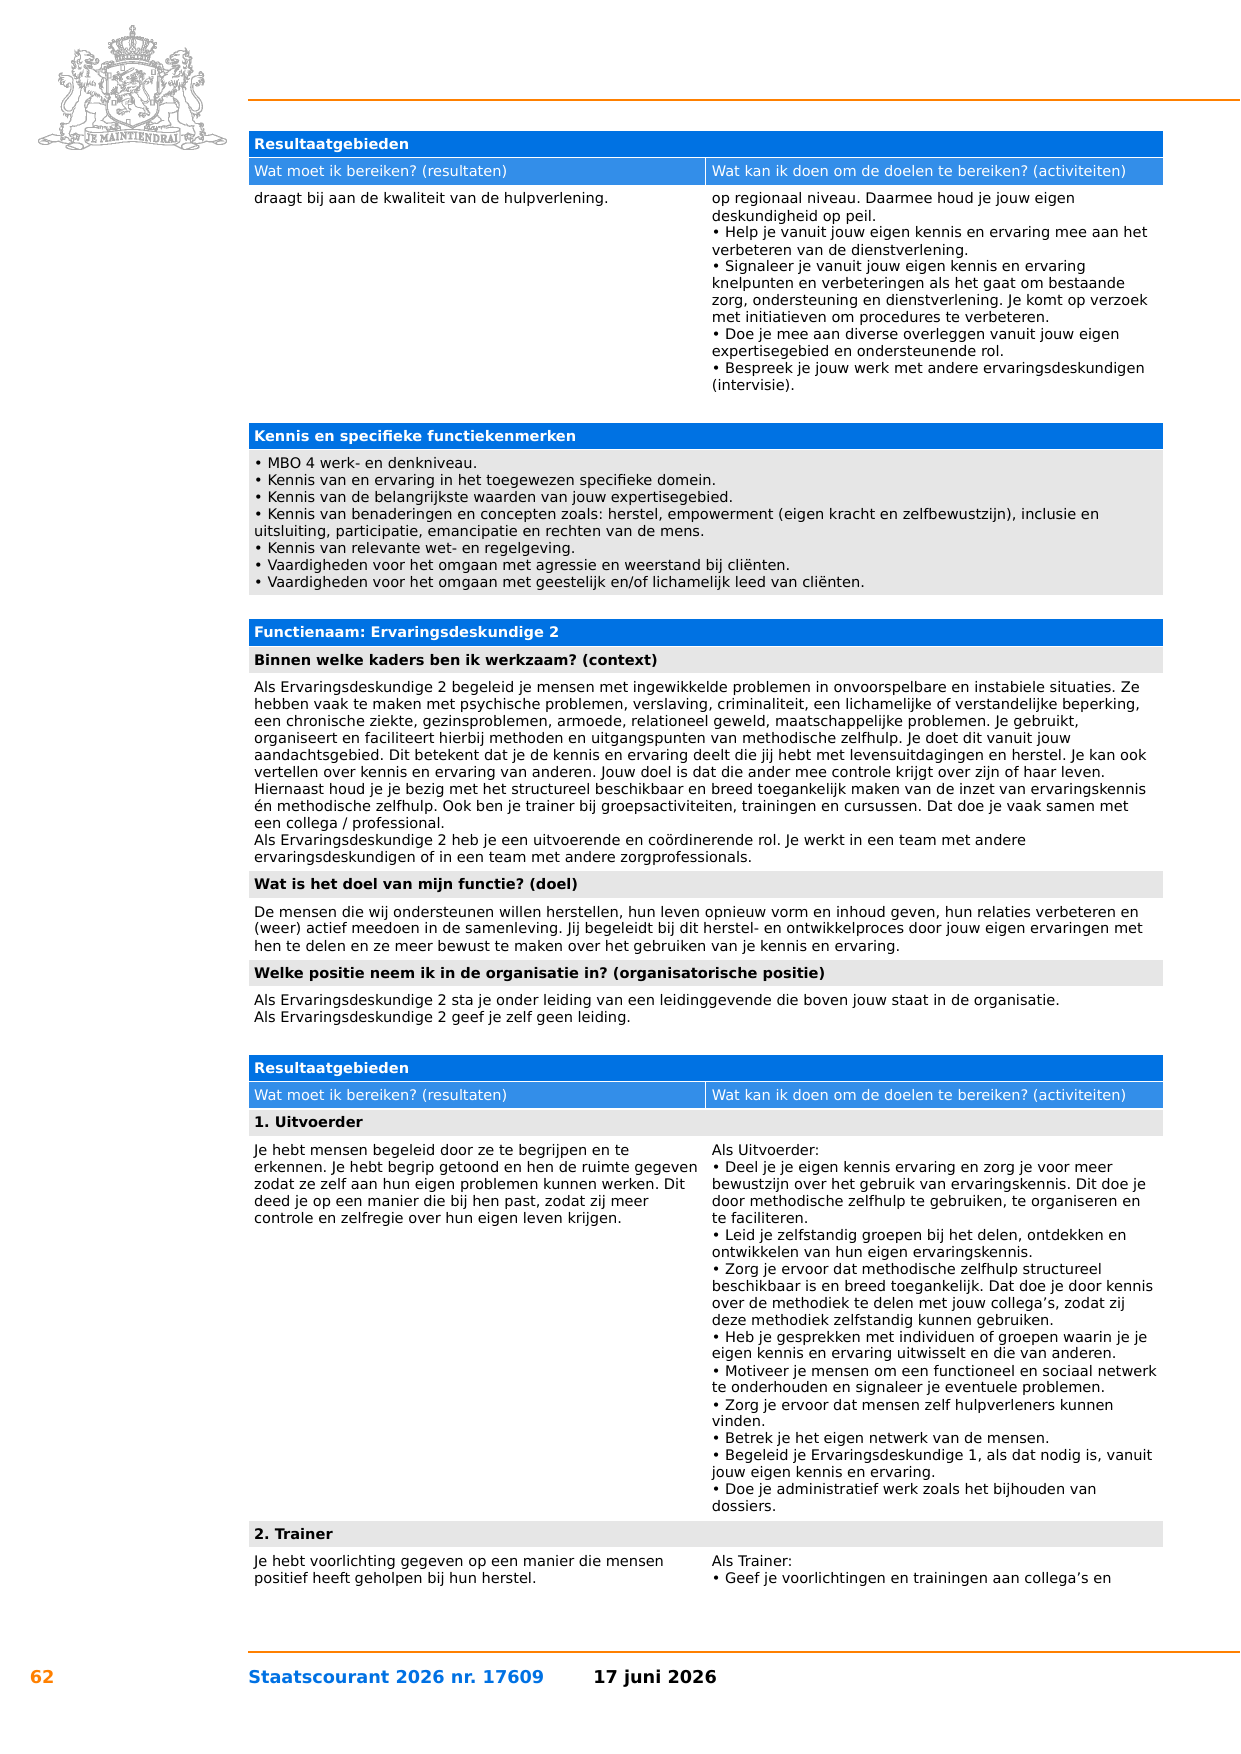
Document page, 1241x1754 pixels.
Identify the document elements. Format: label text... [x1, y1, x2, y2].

table_cell Wat kan ik doen om de doelen te bereiken? (activiteiten) [706, 158, 1163, 185]
table_cell Welke positie neem ik in de organisatie in? (organisatorische positie) [249, 960, 1163, 986]
table_cell Als Trainer: • Geef je voorlichtingen en trainingen aan collega’s en [706, 1548, 1163, 1592]
table_cell Wat kan ik doen om de doelen te bereiken? (activiteiten) [706, 1082, 1163, 1108]
table_cell Wat moet ik bereiken? (resultaten) [249, 158, 705, 185]
table_header Functienaam: Ervaringsdeskundige 2 [249, 619, 1163, 646]
table_cell 1. Uitvoerder [249, 1110, 1163, 1136]
table_header Resultaatgebieden [249, 1055, 1163, 1081]
table_cell Als Uitvoerder: • Deel je je eigen kennis ervaring en zorg je voor meer bewustzijn over het gebruik van ervaringskennis. Dit doe je door methodische zelfhulp te gebruiken, te organiseren en te faciliteren. • Leid je zelfstandig groepen bij het delen, ontdekken en ontwikkelen van hun eigen ervaringskennis. • Zorg je ervoor dat methodische zelfhulp structureel beschikbaar is en breed toegankelijk. Dat doe je door kennis over de methodiek te delen met jouw collega’s, zodat zij deze methodiek zelfstandig kunnen gebruiken. • Heb je gesprekken met individuen of groepen waarin je je eigen kennis en ervaring uitwisselt en die van anderen. • Motiveer je mensen om een functioneel en sociaal netwerk te onderhouden en signaleer je eventuele problemen. • Zorg je ervoor dat mensen zelf hulpverleners kunnen vinden. • Betrek je het eigen netwerk van de mensen. • Begeleid je Ervaringsdeskundige 1, als dat nodig is, vanuit jouw eigen kennis en ervaring. • Doe je administratief werk zoals het bijhouden van dossiers. [706, 1137, 1163, 1520]
table_header Kennis en specifieke functiekenmerken [249, 423, 1163, 449]
table_cell Je hebt voorlichting gegeven op een manier die mensen positief heeft geholpen bij hun herstel. [249, 1548, 705, 1592]
table_cell • MBO 4 werk- en denkniveau. • Kennis van en ervaring in het toegewezen specifieke domein. • Kennis van de belangrijkste waarden van jouw expertisegebied. • Kennis van benaderingen en concepten zoals: herstel, empowerment (eigen kracht en zelfbewustzijn), inclusie en uitsluiting, participatie, emancipatie en rechten van de mens. • Kennis van relevante wet- en regelgeving. • Vaardigheden voor het omgaan met agressie en weerstand bij cliënten. • Vaardigheden voor het omgaan met geestelijk en/of lichamelijk leed van cliënten. [249, 450, 1163, 595]
table_cell De mensen die wij ondersteunen willen herstellen, hun leven opnieuw vorm en inhoud geven, hun relaties verbeteren en (weer) actief meedoen in de samenleving. Jij begeleidt bij dit herstel- en ontwikkelproces door jouw eigen ervaringen met hen te delen en ze meer bewust te maken over het gebruiken van je kennis en ervaring. [249, 899, 1163, 959]
table_cell 2. Trainer [249, 1521, 1163, 1547]
table_cell Wat is het doel van mijn functie? (doel) [249, 871, 1163, 898]
table_cell Wat moet ik bereiken? (resultaten) [249, 1082, 705, 1108]
table_header Resultaatgebieden [249, 131, 1163, 157]
table_cell Je hebt mensen begeleid door ze te begrijpen en te erkennen. Je hebt begrip getoond en hen de ruimte gegeven zodat ze zelf aan hun eigen problemen kunnen werken. Dit deed je op een manier die bij hen past, zodat zij meer controle en zelfregie over hun eigen leven krijgen. [249, 1137, 705, 1520]
table_cell Als Ervaringsdeskundige 2 sta je onder leiding van een leidinggevende die boven jouw staat in de organisatie. Als Ervaringsdeskundige 2 geef je zelf geen leiding. [249, 988, 1163, 1031]
table_cell Binnen welke kaders ben ik werkzaam? (context) [249, 647, 1163, 673]
table_cell draagt bij aan de kwaliteit van de hulpverlening. [249, 186, 705, 399]
table_cell Als Ervaringsdeskundige 2 begeleid je mensen met ingewikkelde problemen in onvoorspelbare en instabiele situaties. Ze hebben vaak te maken met psychische problemen, verslaving, criminaliteit, een lichamelijke of verstandelijke beperking, een chronische ziekte, gezinsproblemen, armoede, relationeel geweld, maatschappelijke problemen. Je gebruikt, organiseert en faciliteert hierbij methoden en uitgangspunten van methodische zelfhulp. Je doet dit vanuit jouw aandachtsgebied. Dit betekent dat je de kennis en ervaring deelt die jij hebt met levensuitdagingen en herstel. Je kan ook vertellen over kennis en ervaring van anderen. Jouw doel is dat die ander mee controle krijgt over zijn of haar leven. Hiernaast houd je je bezig met het structureel beschikbaar en breed toegankelijk maken van de inzet van ervaringskennis én methodische zelfhulp. Ook ben je trainer bij groepsactiviteiten, trainingen en cursussen. Dat doe je vaak samen met een collega / professional. Als Ervaringsdeskundige 2 heb je een uitvoerende en coördinerende rol. Je werkt in een team met andere ervaringsdeskundigen of in een team met andere zorgprofessionals. [249, 674, 1163, 870]
picture [38, 25, 227, 150]
table_cell op regionaal niveau. Daarmee houd je jouw eigen deskundigheid op peil. • Help je vanuit jouw eigen kennis en ervaring mee aan het verbeteren van de dienstverlening. • Signaleer je vanuit jouw eigen kennis en ervaring knelpunten en verbeteringen als het gaat om bestaande zorg, ondersteuning en dienstverlening. Je komt op verzoek met initiatieven om procedures te verbeteren. • Doe je mee aan diverse overleggen vanuit jouw eigen expertisegebied en ondersteunende rol. • Bespreek je jouw werk met andere ervaringsdeskundigen (intervisie). [706, 186, 1163, 399]
